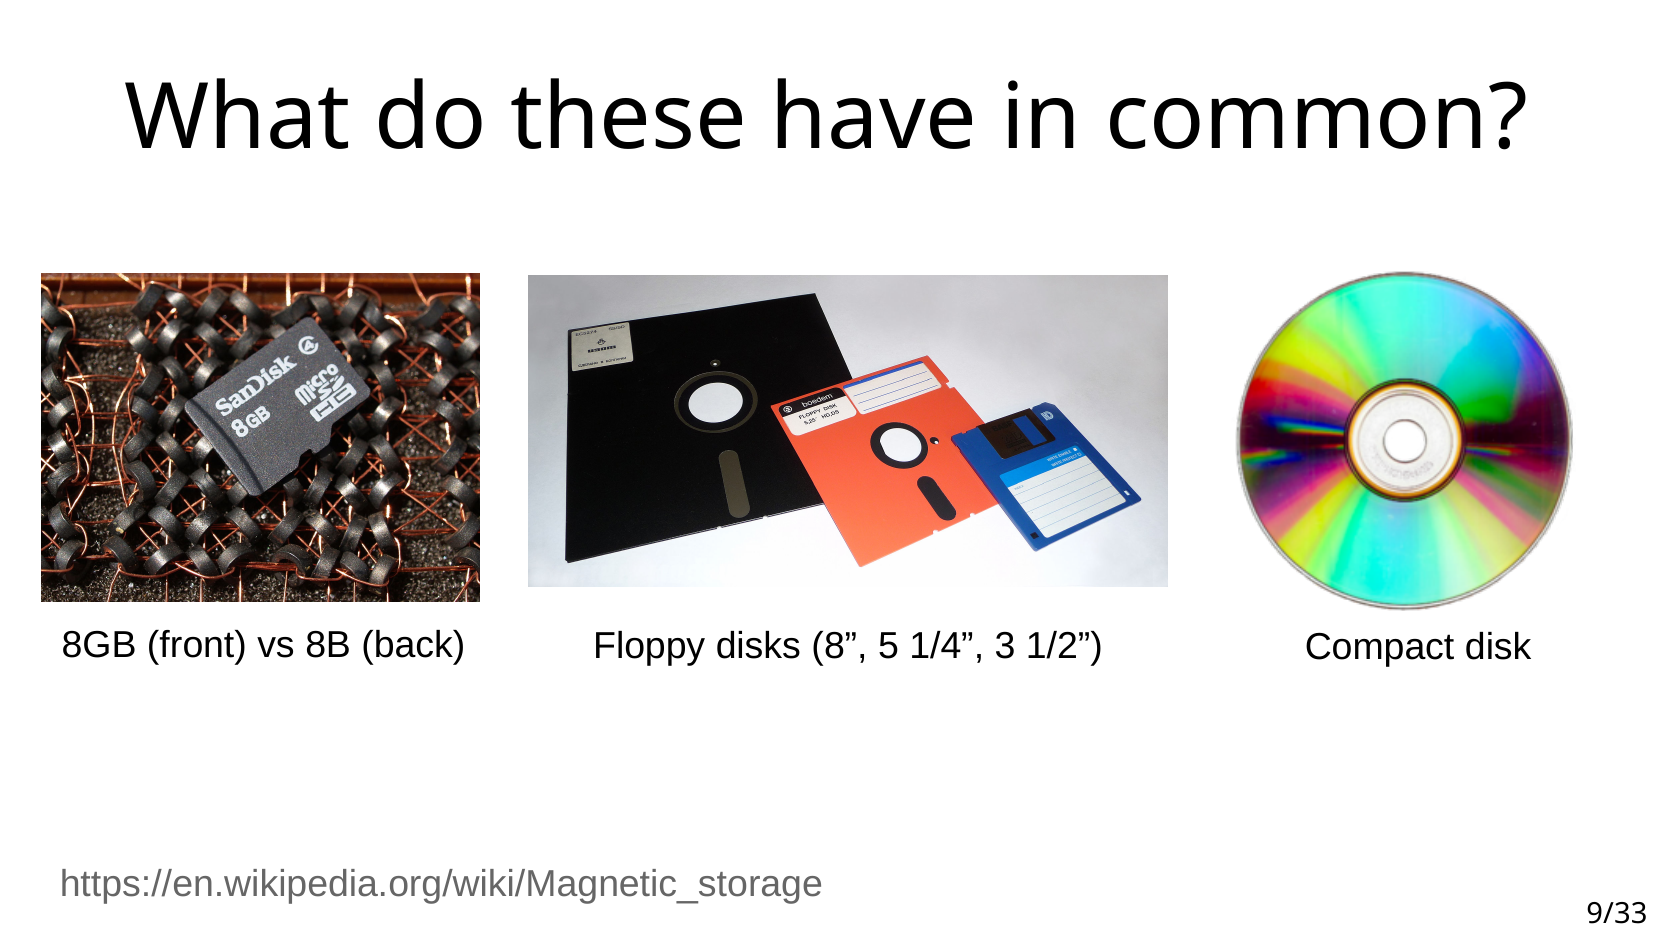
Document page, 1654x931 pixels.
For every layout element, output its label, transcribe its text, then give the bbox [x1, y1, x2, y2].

text_box Floppy disks (8”, 5 1/4”, 3 1/2”) [536, 617, 1160, 706]
text_box Compact disk [1245, 617, 1592, 706]
picture [1231, 269, 1576, 614]
text_box https://en.wikipedia.org/wiki/Magnetic_storage [45, 855, 838, 912]
picture [528, 275, 1168, 587]
picture [41, 273, 480, 602]
text_box 8GB (front) vs 8B (back) [23, 615, 504, 673]
title What do these have in common? [82, 1, 1571, 226]
